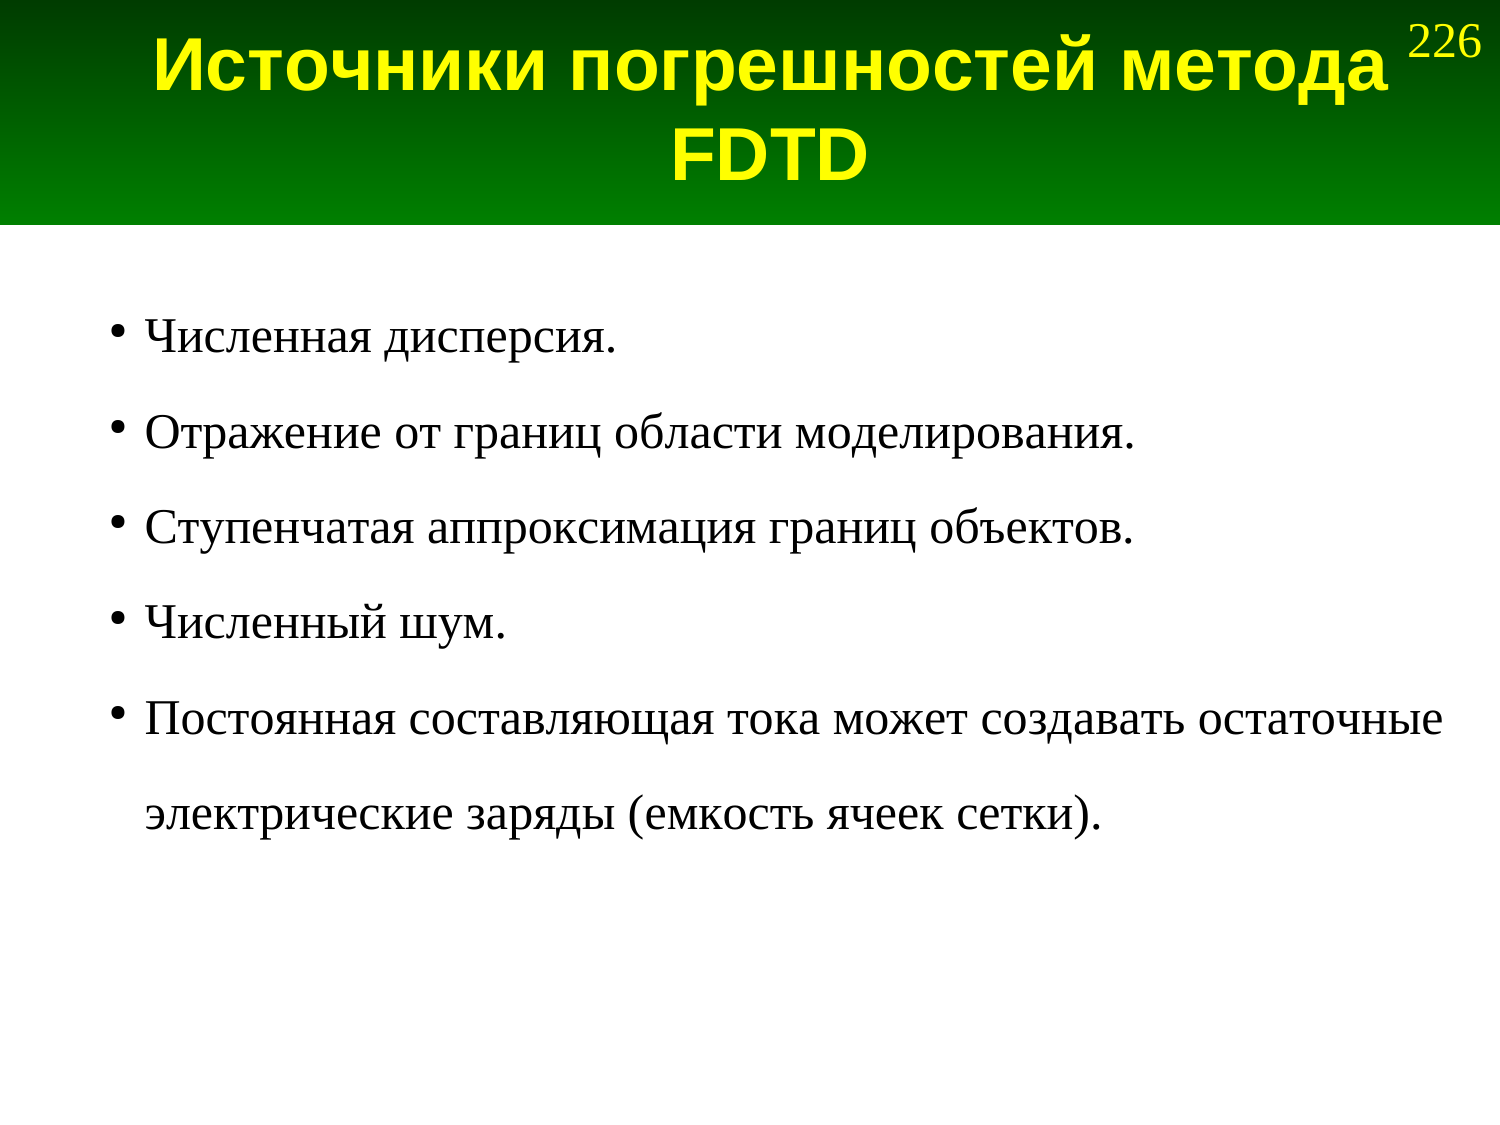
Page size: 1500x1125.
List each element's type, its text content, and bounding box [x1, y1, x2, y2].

title Источники погрешностей метода FDTD [100, 7, 1441, 204]
text_box Численная дисперсия. Отражение от границ области моделирования. Ступенчатая аппроксимация границ объектов. Численный шум. Постоянная составляющая тока может создавать остаточные электрические заряды (емкость ячеек сетки). [94, 295, 1460, 848]
